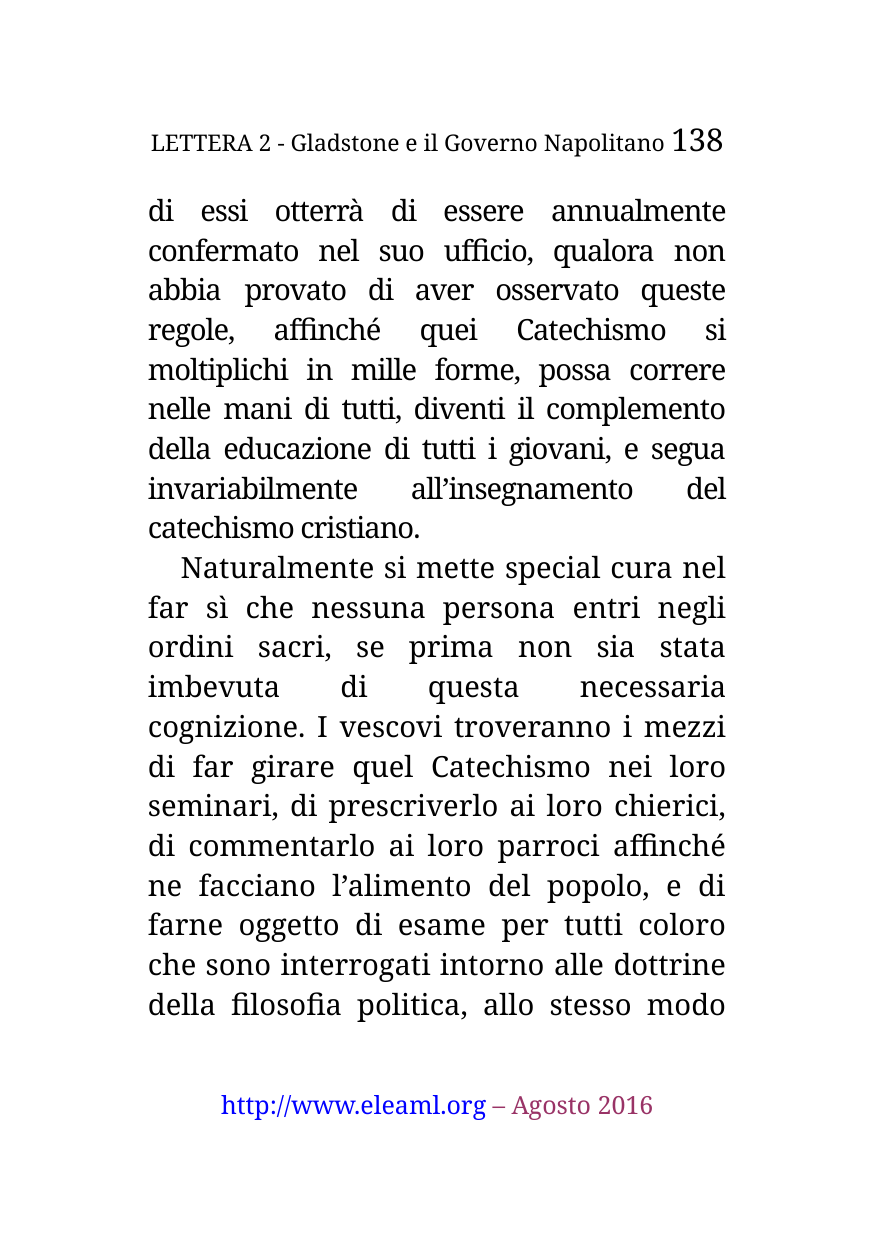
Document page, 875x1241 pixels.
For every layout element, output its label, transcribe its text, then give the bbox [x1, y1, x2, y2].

text di essi otterrà di essere annualmente confermato nel suo ufficio, qualora non abbia provato di aver osservato queste regole, affinché quei Catechismo si moltiplichi in mille forme, possa correre nelle mani di tutti, diventi il complemento della educazione di tutti i giovani, e segua invariabilmente all’insegnamento del catechismo cristiano. [148, 190, 726, 547]
text Naturalmente si mette special cura nel far sì che nessuna persona entri negli ordini sacri, se prima non sia stata imbevuta di questa necessaria cognizione. I vescovi troveranno i mezzi di far girare quel Catechismo nei loro seminari, di prescriverlo ai loro chierici, di commentarlo ai loro parroci affinché ne facciano l’alimento del popolo, e di farne oggetto di esame per tutti coloro che sono interrogati intorno alle dottrine della filosofia politica, allo stesso modo [148, 547, 726, 1024]
